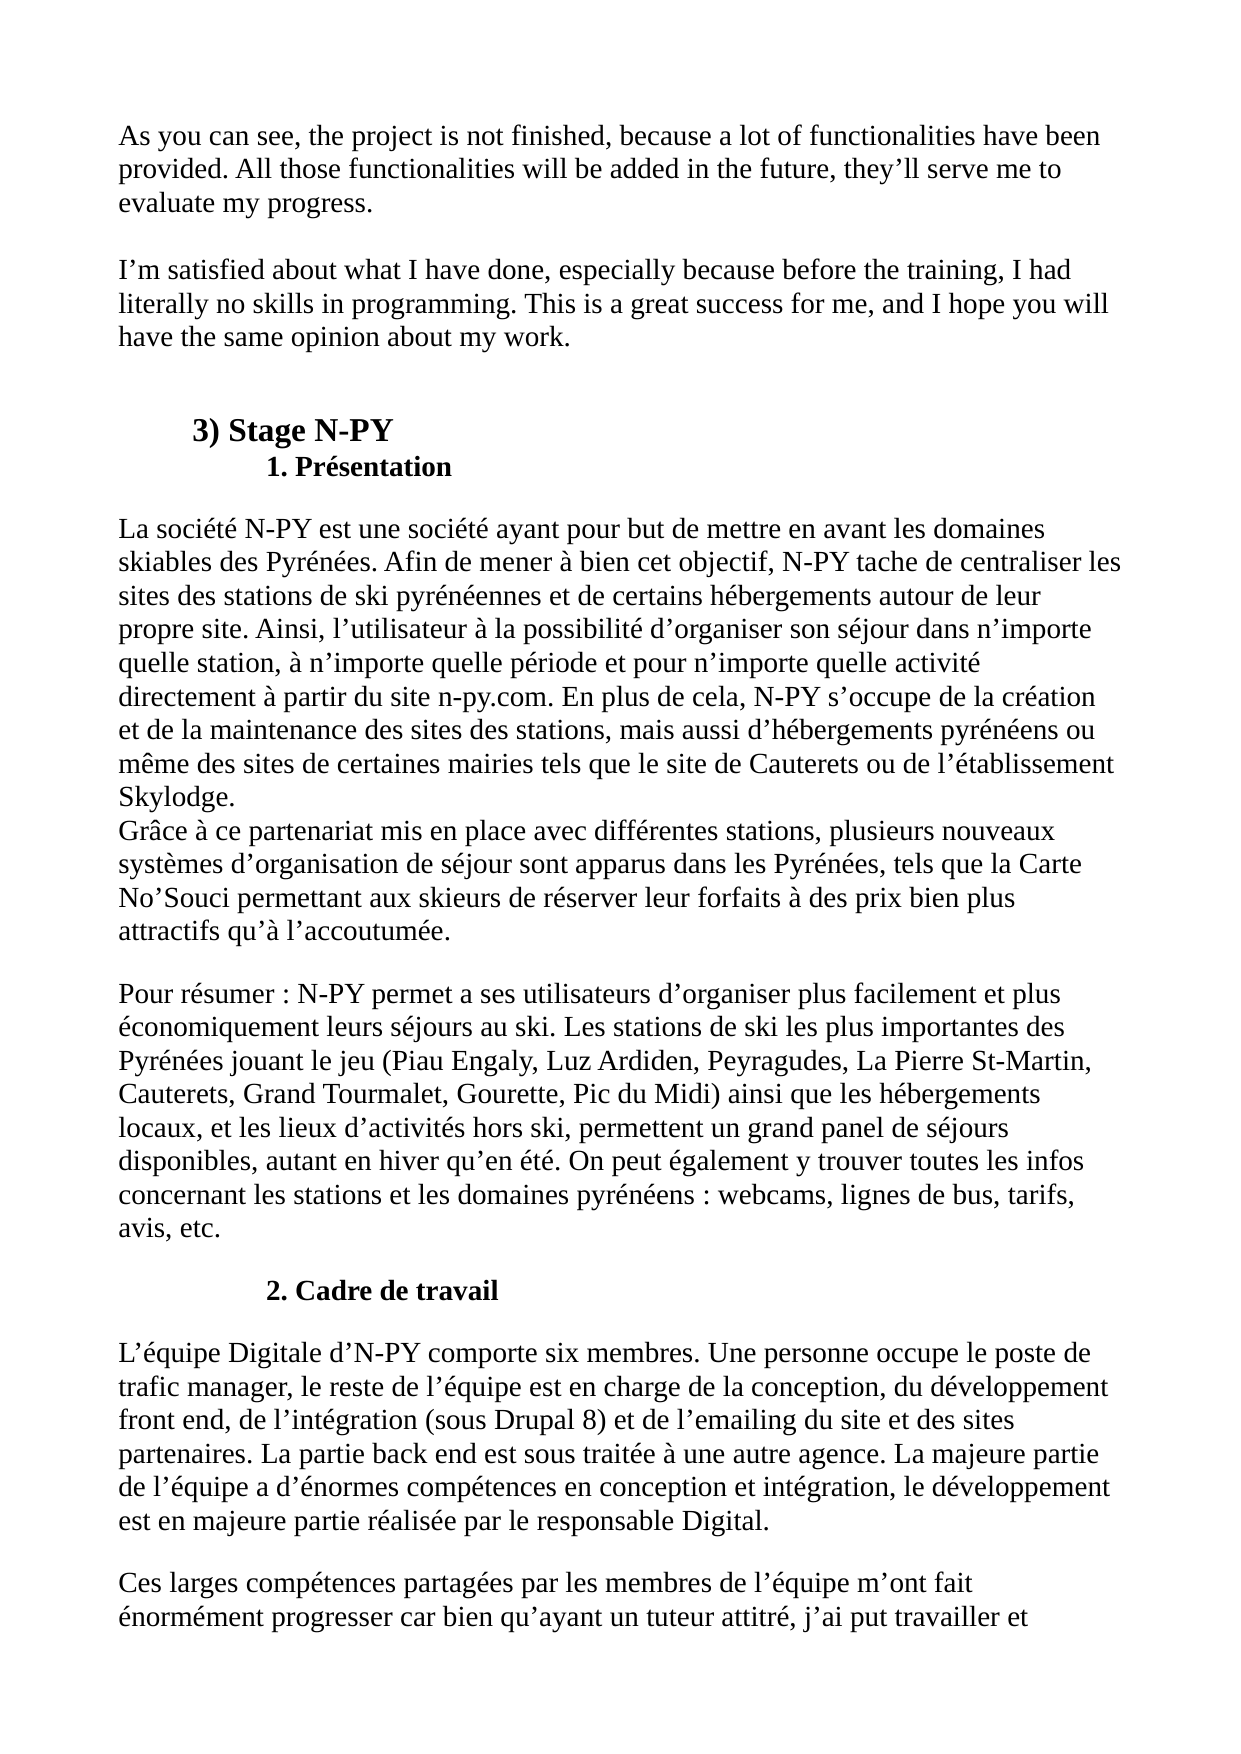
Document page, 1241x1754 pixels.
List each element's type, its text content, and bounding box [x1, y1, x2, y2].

text 2. Cadre de travail [118, 1273, 1122, 1306]
text Ces larges compétences partagées par les membres de l’équipe m’ont fait énormément progresser car bien qu’ayant un tuteur attitré, j’ai put travailler et [118, 1565, 1122, 1632]
text Grâce à ce partenariat mis en place avec différentes stations, plusieurs nouveaux systèmes d’organisation de séjour sont apparus dans les Pyrénées, tels que la Carte No’Souci permettant aux skieurs de réserver leur forfaits à des prix bien plus attractifs qu’à l’accoutumée. [118, 813, 1122, 947]
text 3) Stage N-PY [118, 410, 1122, 449]
text I’m satisfied about what I have done, especially because before the training, I had literally no skills in programming. This is a great success for me, and I hope you will have the same opinion about my work. [118, 252, 1122, 353]
text 1. Présentation [118, 449, 1122, 482]
text Pour résumer : N-PY permet a ses utilisateurs d’organiser plus facilement et plus économiquement leurs séjours au ski. Les stations de ski les plus importantes des Pyrénées jouant le jeu (Piau Engaly, Luz Ardiden, Peyragudes, La Pierre St-Martin, Cauterets, Grand Tourmalet, Gourette, Pic du Midi) ainsi que les hébergements locaux, et les lieux d’activités hors ski, permettent un grand panel de séjours disponibles, autant en hiver qu’en été. On peut également y trouver toutes les infos concernant les stations et les domaines pyrénéens : webcams, lignes de bus, tarifs, avis, etc. [118, 976, 1122, 1244]
text La société N-PY est une société ayant pour but de mettre en avant les domaines skiables des Pyrénées. Afin de mener à bien cet objectif, N-PY tache de centraliser les sites des stations de ski pyrénéennes et de certains hébergements autour de leur propre site. Ainsi, l’utilisateur à la possibilité d’organiser son séjour dans n’importe quelle station, à n’importe quelle période et pour n’importe quelle activité directement à partir du site n-py.com. En plus de cela, N-PY s’occupe de la création et de la maintenance des sites des stations, mais aussi d’hébergements pyrénéens ou même des sites de certaines mairies tels que le site de Cauterets ou de l’établissement Skylodge. [118, 511, 1122, 813]
text As you can see, the project is not finished, because a lot of functionalities have been provided. All those functionalities will be added in the future, they’ll serve me to evaluate my progress. [118, 118, 1122, 219]
text L’équipe Digitale d’N-PY comporte six membres. Une personne occupe le poste de trafic manager, le reste de l’équipe est en charge de la conception, du développement front end, de l’intégration (sous Drupal 8) et de l’emailing du site et des sites partenaires. La partie back end est sous traitée à une autre agence. La majeure partie de l’équipe a d’énormes compétences en conception et intégration, le développement est en majeure partie réalisée par le responsable Digital. [118, 1335, 1122, 1536]
